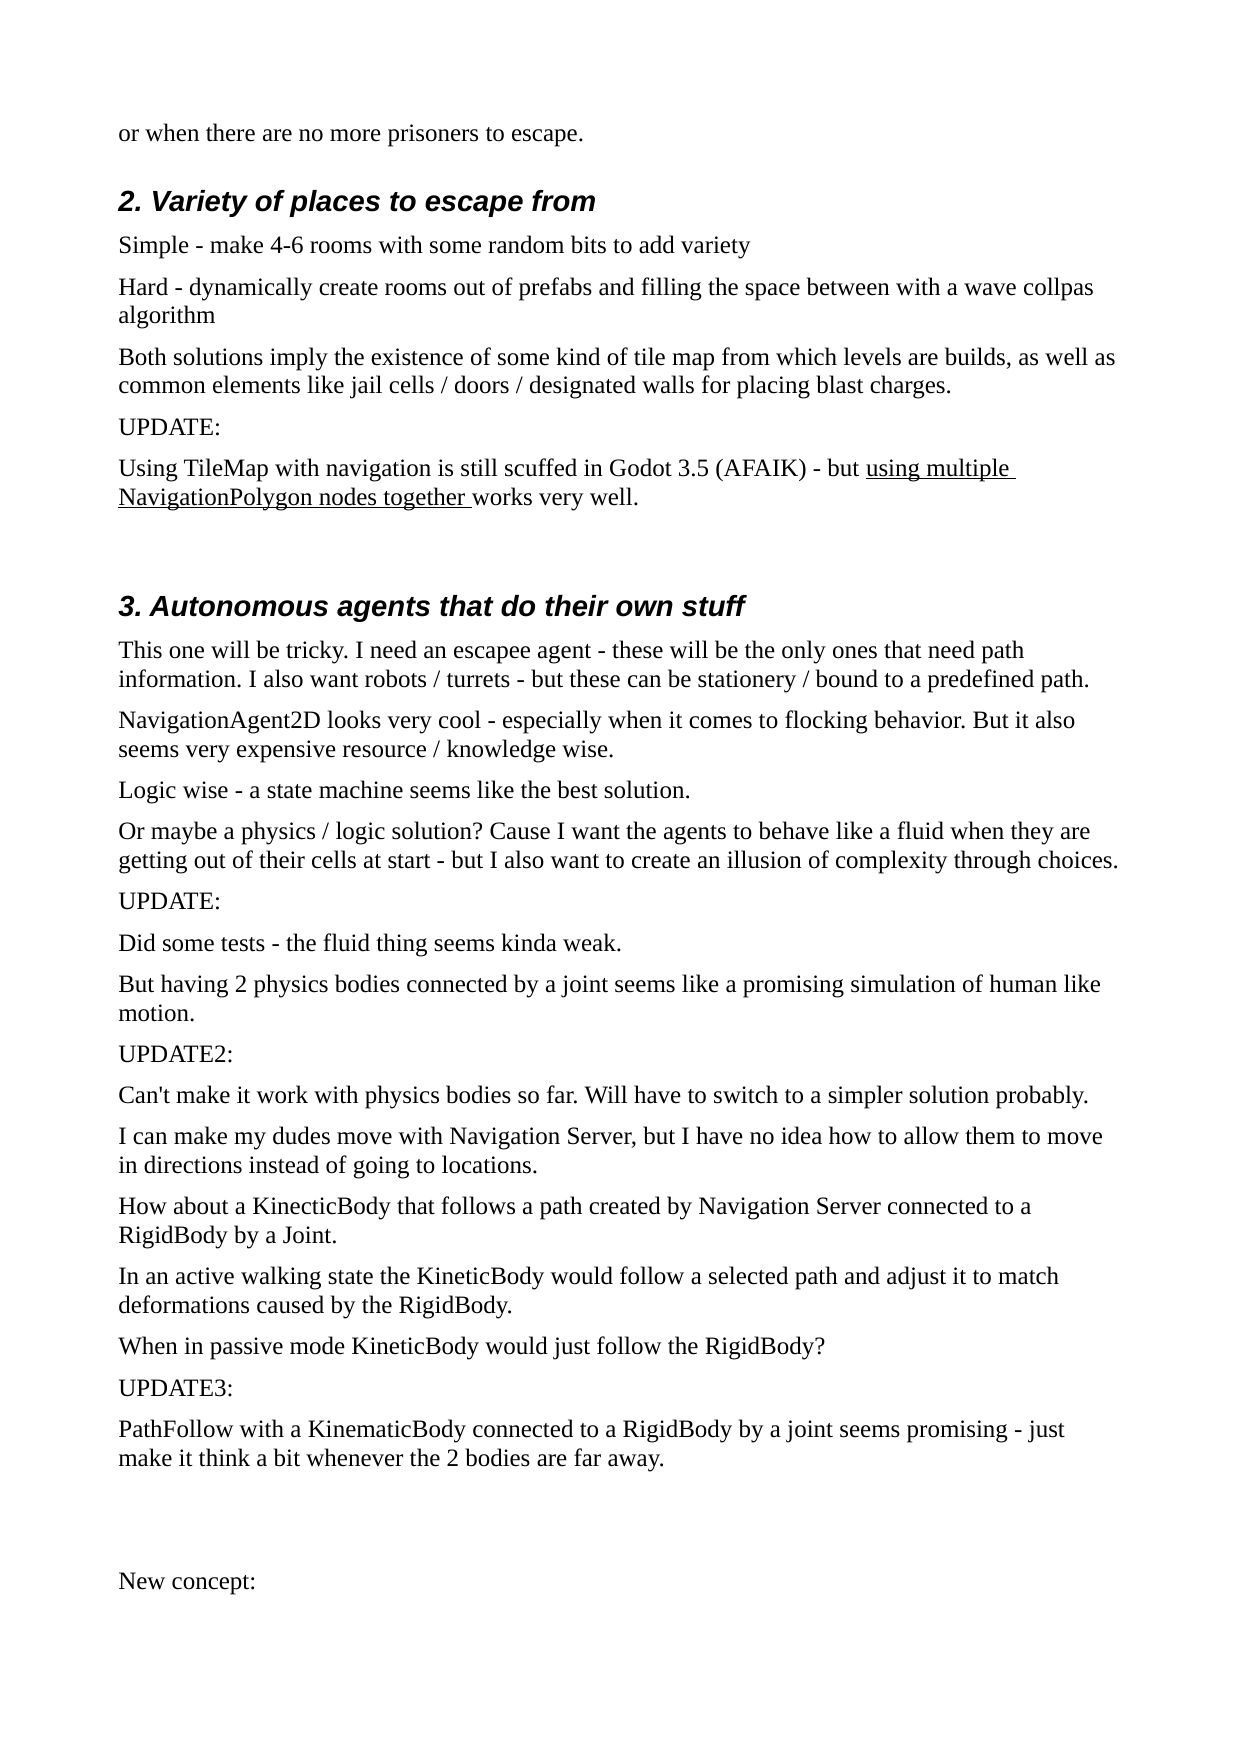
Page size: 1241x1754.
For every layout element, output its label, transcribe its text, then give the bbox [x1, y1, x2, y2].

text Did some tests - the fluid thing seems kinda weak. [118, 928, 1122, 956]
text NavigationAgent2D looks very cool - especially when it comes to flocking behavior. But it also seems very expensive resource / knowledge wise. [118, 705, 1122, 763]
subtitle 2. Variety of places to escape from [118, 184, 1122, 218]
text PathFollow with a KinematicBody connected to a RigidBody by a joint seems promising - just make it think a bit whenever the 2 bodies are far away. [118, 1414, 1122, 1471]
subtitle 3. Autonomous agents that do their own stuff [118, 589, 1122, 623]
text Hard - dynamically create rooms out of prefabs and filling the space between with a wave collpas algorithm [118, 272, 1122, 329]
text In an active walking state the KineticBody would follow a selected path and adjust it to match deformations caused by the RigidBody. [118, 1261, 1122, 1319]
text UPDATE2: [118, 1039, 1122, 1068]
text UPDATE: [118, 886, 1122, 915]
text New concept: [118, 1566, 1122, 1595]
text This one will be tricky. I need an escapee agent - these will be the only ones that need path information. I also want robots / turrets - but these can be stationery / bound to a predefined path. [118, 635, 1122, 693]
text How about a KinecticBody that follows a path created by Navigation Server connected to a RigidBody by a Joint. [118, 1191, 1122, 1249]
text When in passive mode KineticBody would just follow the RigidBody? [118, 1331, 1122, 1360]
text But having 2 physics bodies connected by a joint seems like a promising simulation of human like motion. [118, 969, 1122, 1026]
text UPDATE3: [118, 1373, 1122, 1401]
text Logic wise - a state machine seems like the best solution. [118, 775, 1122, 804]
text or when there are no more prisoners to escape. [118, 118, 1122, 147]
text Using TileMap with navigation is still scuffed in Godot 3.5 (AFAIK) - but using multiple NavigationPolygon nodes together works very well. [118, 453, 1122, 510]
text Can't make it work with physics bodies so far. Will have to switch to a simpler solution probably. [118, 1080, 1122, 1109]
text I can make my dudes move with Navigation Server, but I have no idea how to allow them to move in directions instead of going to locations. [118, 1121, 1122, 1179]
text Or maybe a physics / logic solution? Cause I want the agents to behave like a fluid when they are getting out of their cells at start - but I also want to create an illusion of complexity through choices. [118, 816, 1122, 874]
text Both solutions imply the existence of some kind of tile map from which levels are builds, as well as common elements like jail cells / doors / designated walls for placing blast charges. [118, 342, 1122, 399]
text Simple - make 4-6 rooms with some random bits to add variety [118, 230, 1122, 259]
text UPDATE: [118, 412, 1122, 440]
